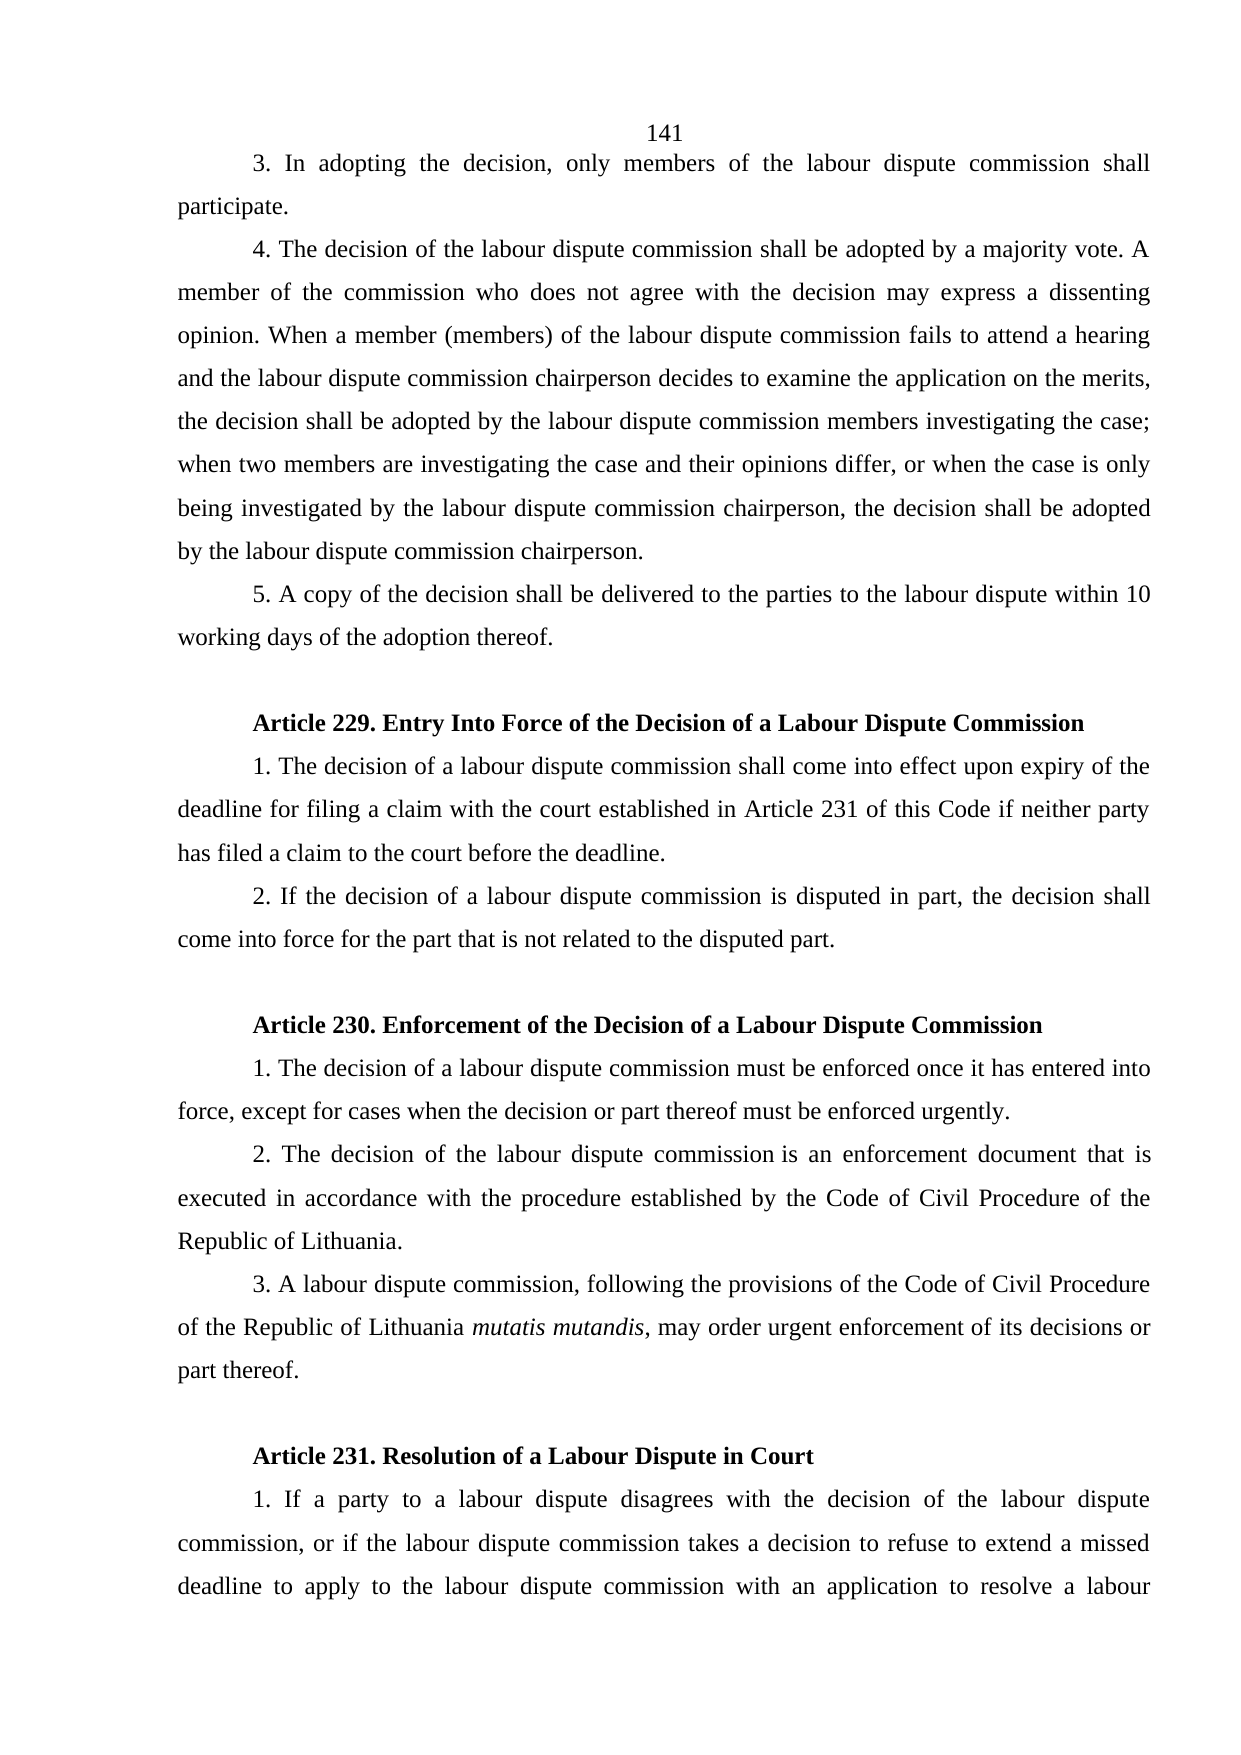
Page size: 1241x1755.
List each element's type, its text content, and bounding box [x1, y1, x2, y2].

text 3. A labour dispute commission, following the provisions of the Code of Civil Procedure of the Republic of Lithuania mutatis mutandis, may order urgent enforcement of its decisions or part thereof. [177, 1269, 1152, 1384]
text Article 230. Enforcement of the Decision of a Labour Dispute Commission [177, 1010, 1152, 1039]
text Article 231. Resolution of a Labour Dispute in Court [177, 1441, 1152, 1470]
text Article 229. Entry Into Force of the Decision of a Labour Dispute Commission [177, 708, 1152, 737]
text 1. The decision of a labour dispute commission must be enforced once it has entered into force, except for cases when the decision or part thereof must be enforced urgently. [177, 1053, 1152, 1125]
text 4. The decision of the labour dispute commission shall be adopted by a majority vote. A member of the commission who does not agree with the decision may express a dissenting opinion. When a member (members) of the labour dispute commission fails to attend a hearing and the labour dispute commission chairperson decides to examine the application on the merits, the decision shall be adopted by the labour dispute commission members investigating the case; when two members are investigating the case and their opinions differ, or when the case is only being investigated by the labour dispute commission chairperson, the decision shall be adopted by the labour dispute commission chairperson. [177, 234, 1152, 564]
text 5. A copy of the decision shall be delivered to the parties to the labour dispute within 10 working days of the adoption thereof. [177, 579, 1152, 651]
text 3. In adopting the decision, only members of the labour dispute commission shall participate. [177, 148, 1152, 219]
text 1. If a party to a labour dispute disagrees with the decision of the labour dispute commission, or if the labour dispute commission takes a decision to refuse to extend a missed deadline to apply to the labour dispute commission with an application to resolve a labour [177, 1484, 1152, 1599]
text 2. The decision of the labour dispute commission is an enforcement document that is executed in accordance with the procedure established by the Code of Civil Procedure of the Republic of Lithuania. [177, 1139, 1152, 1254]
text 1. The decision of a labour dispute commission shall come into effect upon expiry of the deadline for filing a claim with the court established in Article 231 of this Code if neither party has filed a claim to the court before the deadline. [177, 751, 1152, 866]
text 2. If the decision of a labour dispute commission is disputed in part, the decision shall come into force for the part that is not related to the disputed part. [177, 881, 1152, 953]
